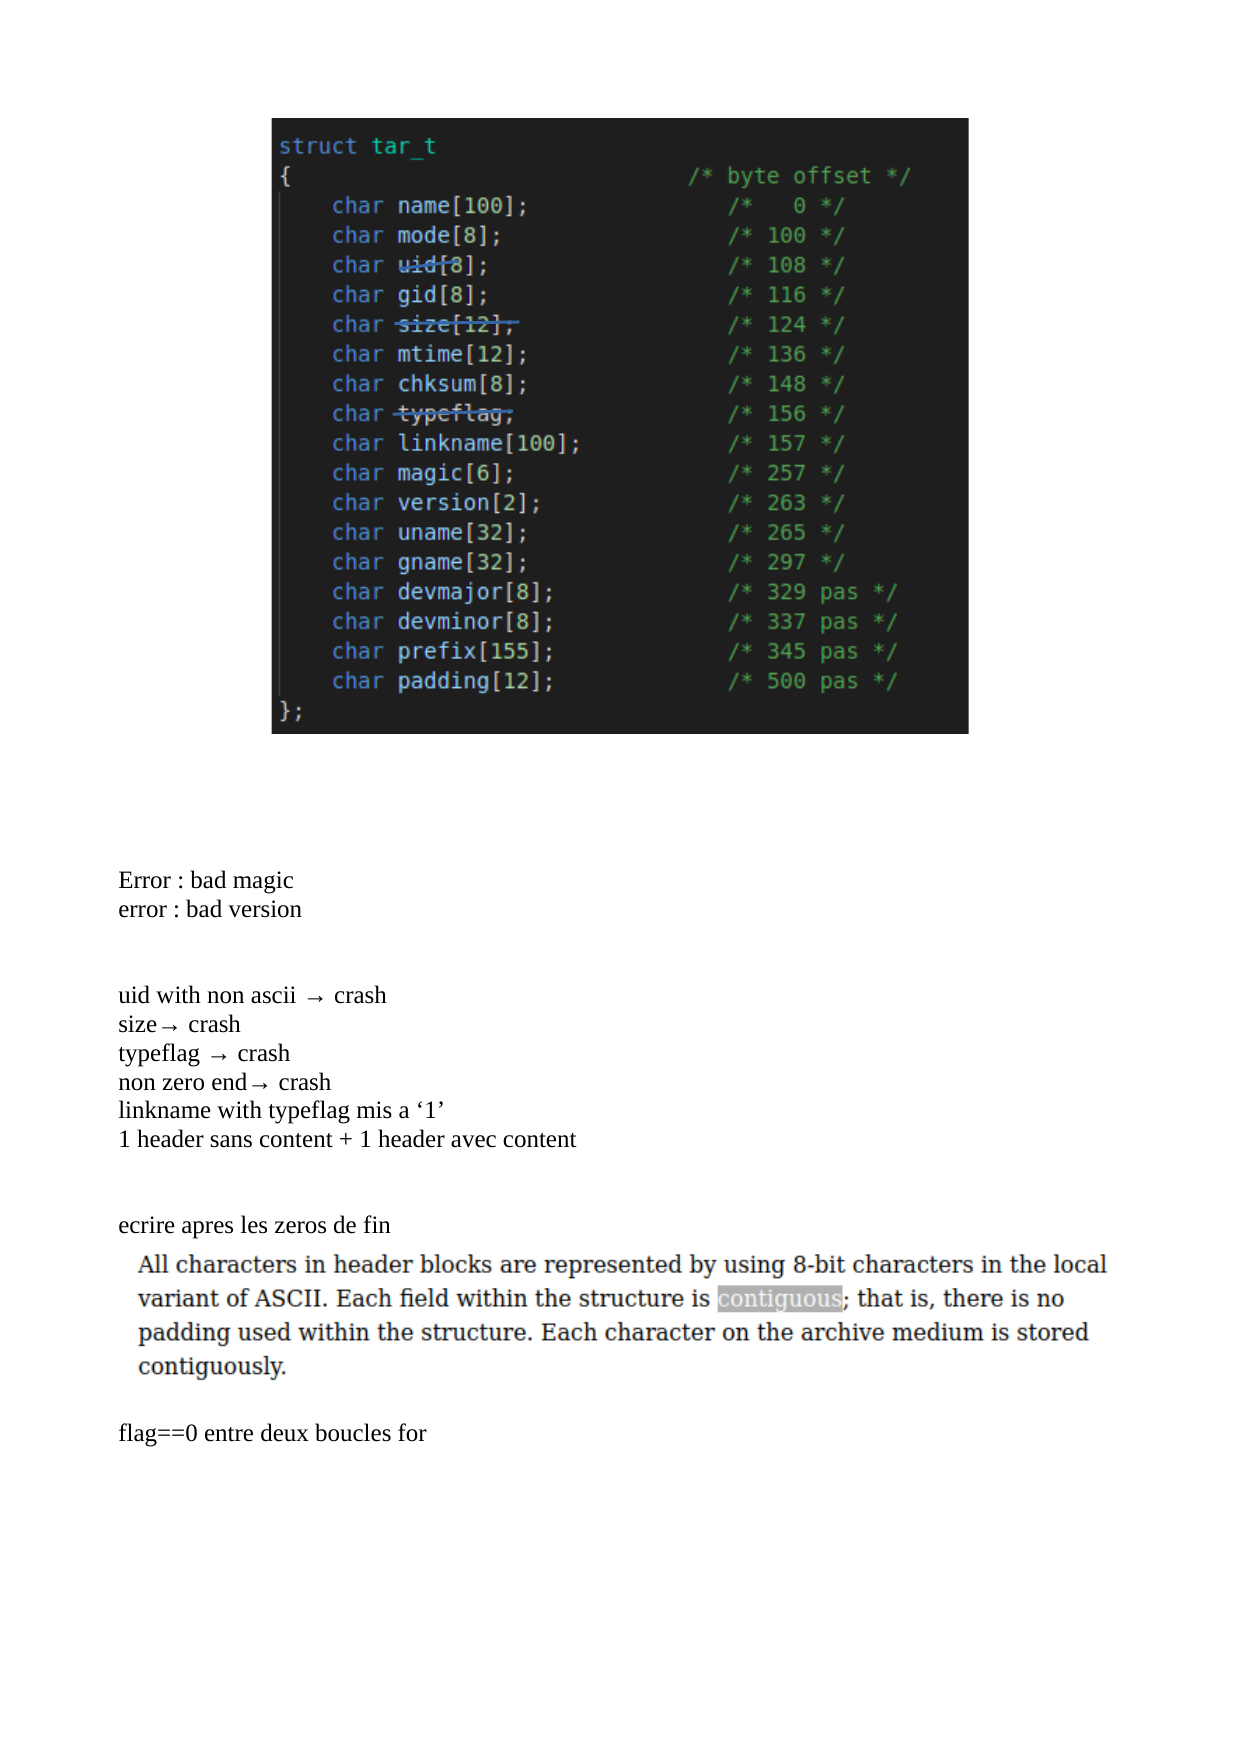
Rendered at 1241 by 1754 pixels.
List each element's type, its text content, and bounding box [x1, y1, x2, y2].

text linkname with typeflag mis a ‘1’ [118, 1096, 1122, 1124]
picture [271, 118, 969, 734]
text typeflag → crash [118, 1038, 1122, 1067]
text Error : bad magic [118, 866, 1122, 894]
text uid with non ascii → crash [118, 981, 1122, 1009]
text non zero end→ crash [118, 1067, 1122, 1096]
text error : bad version [118, 894, 1122, 923]
text flag==0 entre deux boucles for [118, 1418, 1122, 1447]
text ecrire apres les zeros de fin [118, 1211, 1122, 1239]
text 1 header sans content + 1 header avec content [118, 1124, 1122, 1153]
text size→ crash [118, 1009, 1122, 1038]
picture [118, 1239, 1123, 1390]
